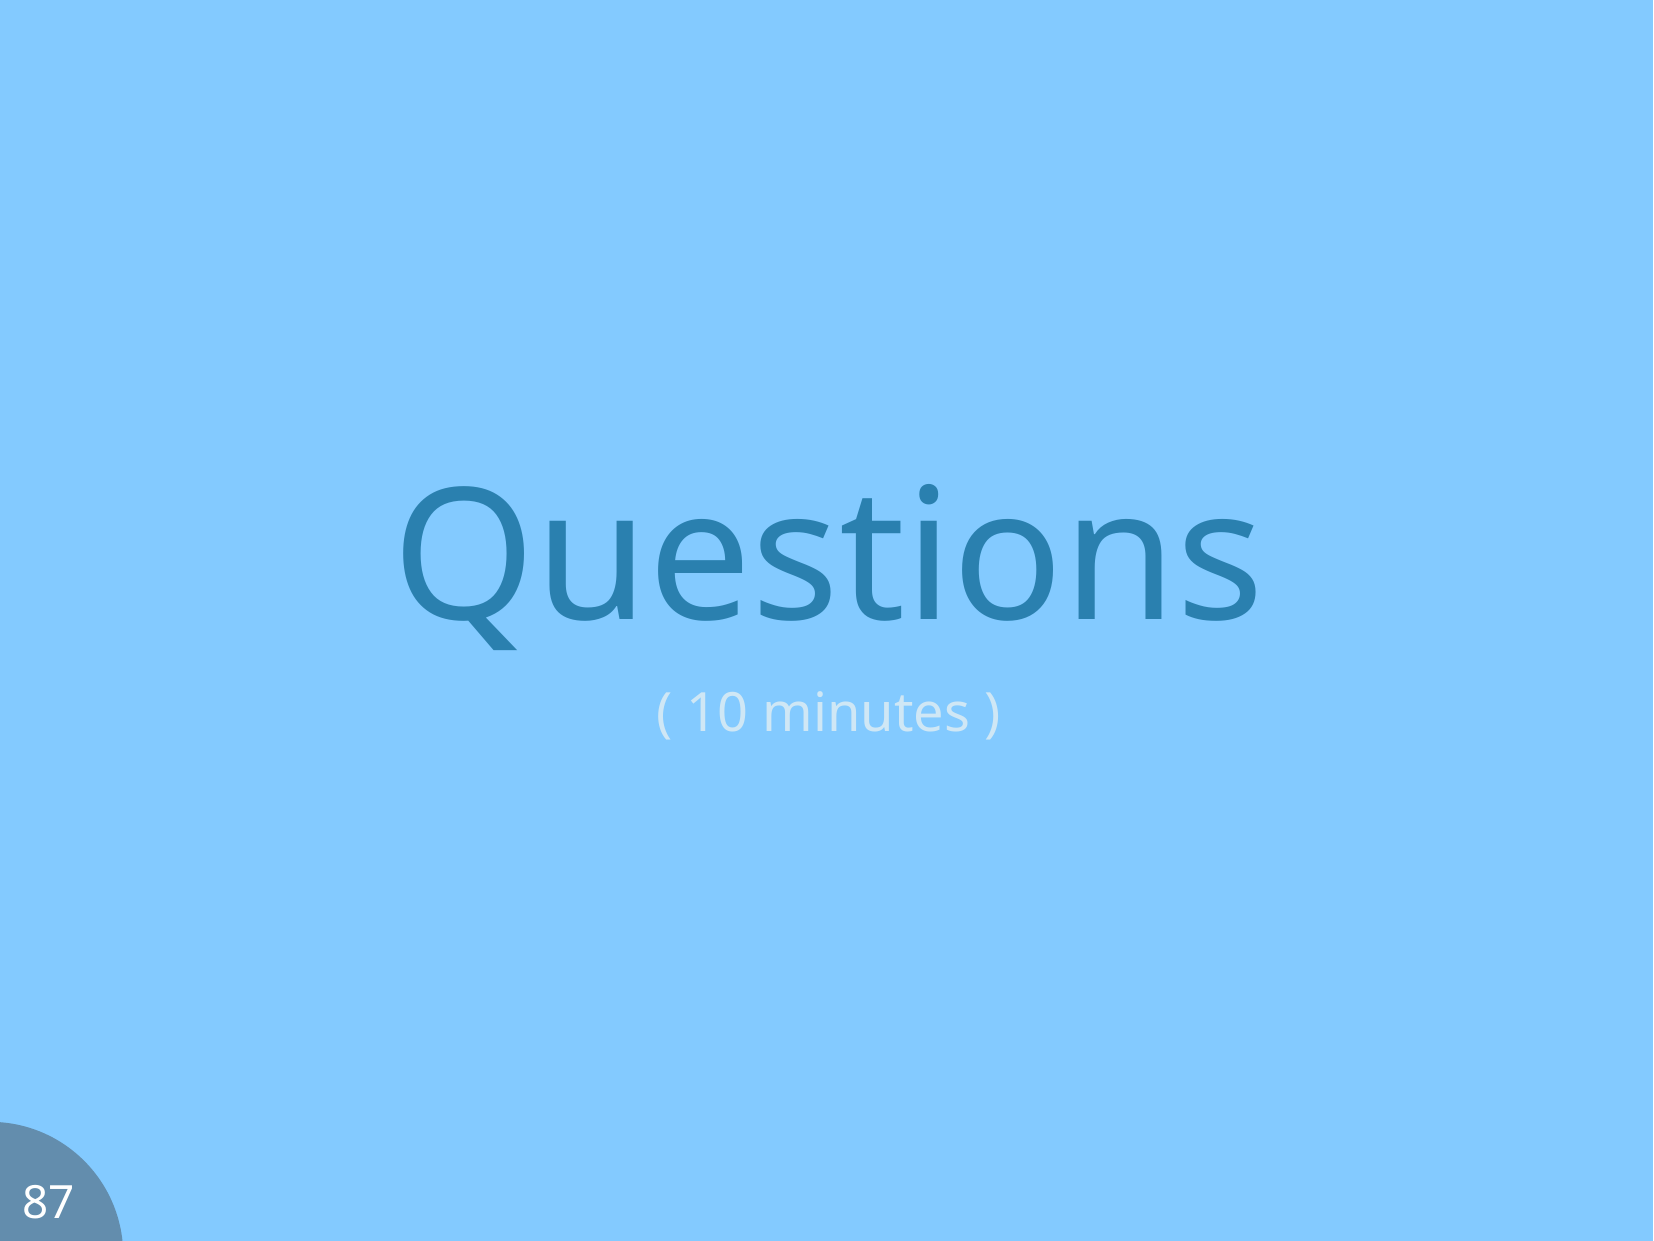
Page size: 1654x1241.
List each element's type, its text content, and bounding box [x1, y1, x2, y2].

title Questions ( 10 minutes ) [84, 452, 1573, 719]
